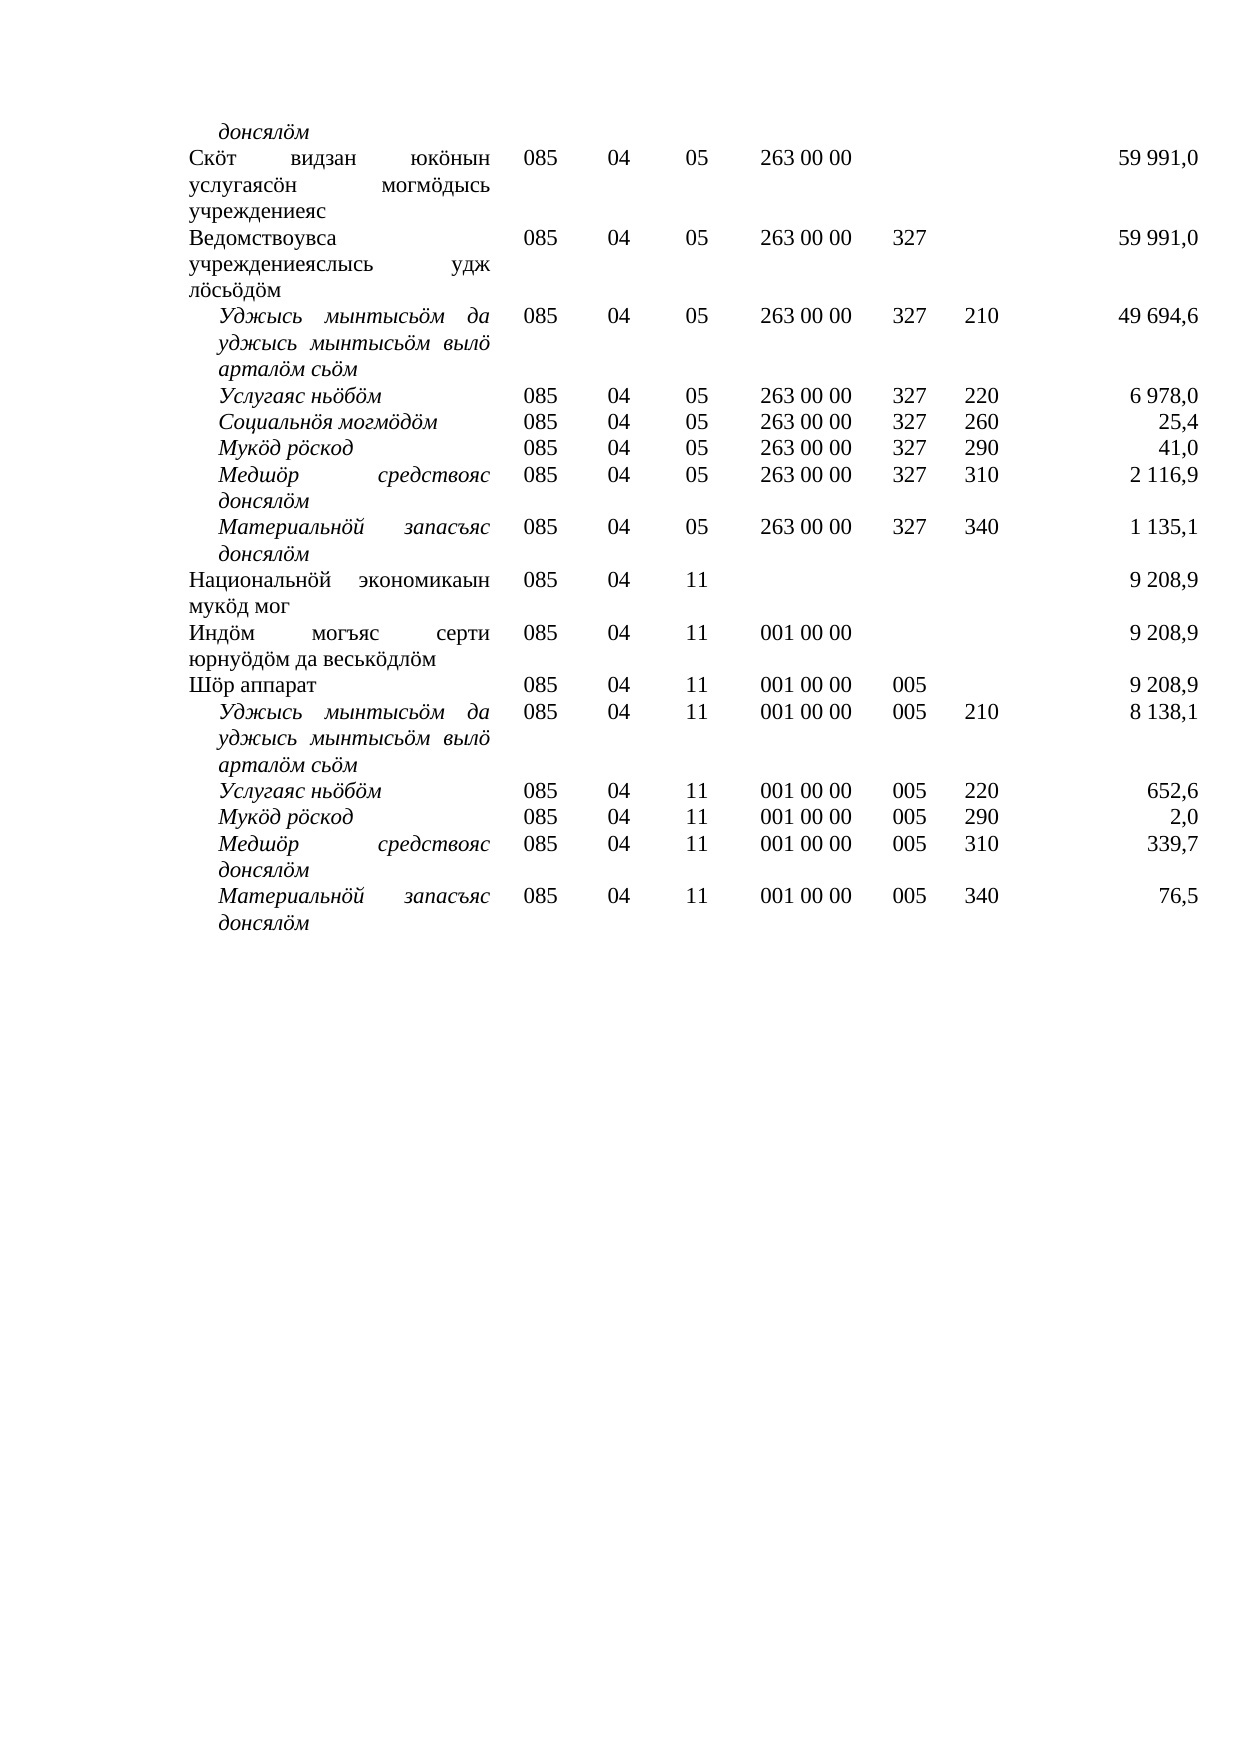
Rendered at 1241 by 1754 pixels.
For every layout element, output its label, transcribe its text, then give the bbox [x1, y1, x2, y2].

table_cell 263 00 00 [736, 434, 876, 461]
table_cell [943, 145, 1021, 223]
table_cell 04 [580, 303, 658, 382]
table_cell 085 [501, 619, 579, 672]
table_cell Скöт видзан юкöнын услугаясöн могмöдысь учреждениеяс [177, 145, 501, 223]
table_cell [943, 619, 1021, 672]
table_cell 005 [876, 803, 942, 830]
table_cell 085 [501, 382, 579, 408]
table_cell донсялöм [177, 118, 501, 144]
table_cell 220 [943, 382, 1021, 408]
table_cell 290 [943, 434, 1021, 461]
table_cell 05 [658, 303, 736, 382]
table_cell 11 [658, 803, 736, 830]
table_cell 05 [658, 224, 736, 303]
table_cell 210 [943, 303, 1021, 382]
table_cell 05 [658, 145, 736, 223]
table_cell 11 [658, 672, 736, 698]
table_cell 085 [501, 461, 579, 513]
table_cell 310 [943, 461, 1021, 513]
table_cell 220 [943, 777, 1021, 803]
table_cell Уджысь мынтысьöм да уджысь мынтысьöм вылö арталöм сьöм [177, 303, 501, 382]
table_cell 04 [580, 619, 658, 672]
table_cell 085 [501, 698, 579, 777]
table_cell 085 [501, 566, 579, 619]
table_cell 340 [943, 514, 1021, 566]
table_cell [876, 566, 942, 619]
table_cell Шöр аппарат [177, 672, 501, 698]
table_cell 04 [580, 566, 658, 619]
table_cell 085 [501, 434, 579, 461]
table_cell 04 [580, 224, 658, 303]
table_cell 1 135,1 [1021, 514, 1209, 566]
table_cell 04 [580, 883, 658, 935]
table_cell 11 [658, 566, 736, 619]
table_cell 001 00 00 [736, 803, 876, 830]
table_cell 652,6 [1021, 777, 1209, 803]
table_cell 11 [658, 830, 736, 882]
table_cell 04 [580, 803, 658, 830]
table_cell [580, 118, 658, 144]
table_cell Мукöд рöскод [177, 803, 501, 830]
table_cell Услугаяс ньöбöм [177, 777, 501, 803]
table_cell 001 00 00 [736, 619, 876, 672]
table_cell [943, 224, 1021, 303]
table_cell [943, 672, 1021, 698]
table_cell 005 [876, 883, 942, 935]
table_cell 25,4 [1021, 408, 1209, 434]
table_cell 11 [658, 698, 736, 777]
table_cell Уджысь мынтысьöм да уджысь мынтысьöм вылö арталöм сьöм [177, 698, 501, 777]
table_cell [501, 118, 579, 144]
table_cell 59 991,0 [1021, 224, 1209, 303]
table_cell 9 208,9 [1021, 619, 1209, 672]
table_cell 327 [876, 434, 942, 461]
table_cell [1021, 118, 1209, 144]
table_cell 59 991,0 [1021, 145, 1209, 223]
table_cell 327 [876, 408, 942, 434]
table_cell 210 [943, 698, 1021, 777]
table_cell 263 00 00 [736, 224, 876, 303]
table_cell 2,0 [1021, 803, 1209, 830]
table_cell 340 [943, 883, 1021, 935]
table_cell [876, 118, 942, 144]
table_cell 290 [943, 803, 1021, 830]
table_cell 001 00 00 [736, 883, 876, 935]
table_cell 263 00 00 [736, 408, 876, 434]
table_cell 8 138,1 [1021, 698, 1209, 777]
table_cell 001 00 00 [736, 698, 876, 777]
table_cell 327 [876, 224, 942, 303]
table_cell 49 694,6 [1021, 303, 1209, 382]
table_cell 05 [658, 382, 736, 408]
table_cell [736, 118, 876, 144]
table_cell 085 [501, 514, 579, 566]
table_cell 085 [501, 803, 579, 830]
table_cell 085 [501, 303, 579, 382]
table_cell 9 208,9 [1021, 672, 1209, 698]
table_cell [876, 619, 942, 672]
table_cell 327 [876, 382, 942, 408]
table_cell 001 00 00 [736, 672, 876, 698]
table_cell 41,0 [1021, 434, 1209, 461]
table_cell Материальнöй запасъяс донсялöм [177, 514, 501, 566]
table_cell 04 [580, 434, 658, 461]
table_cell 085 [501, 224, 579, 303]
table_cell [876, 145, 942, 223]
table_cell 085 [501, 830, 579, 882]
table_cell [943, 566, 1021, 619]
table_cell 11 [658, 777, 736, 803]
table_cell 04 [580, 382, 658, 408]
table_cell 263 00 00 [736, 303, 876, 382]
table_cell [943, 118, 1021, 144]
table_cell 11 [658, 619, 736, 672]
table_cell 085 [501, 883, 579, 935]
table_cell 04 [580, 777, 658, 803]
table_cell 310 [943, 830, 1021, 882]
table_cell 001 00 00 [736, 830, 876, 882]
table_cell Медшöр средствояс донсялöм [177, 830, 501, 882]
table_cell 05 [658, 514, 736, 566]
table_cell 263 00 00 [736, 514, 876, 566]
table_cell [658, 118, 736, 144]
table_cell 04 [580, 461, 658, 513]
table_cell Мукöд рöскод [177, 434, 501, 461]
table_cell 005 [876, 830, 942, 882]
table_cell 2 116,9 [1021, 461, 1209, 513]
table_cell 263 00 00 [736, 461, 876, 513]
table_cell 260 [943, 408, 1021, 434]
table_cell 085 [501, 672, 579, 698]
table_cell 001 00 00 [736, 777, 876, 803]
table_cell [736, 566, 876, 619]
table_cell 327 [876, 461, 942, 513]
table_cell 04 [580, 514, 658, 566]
table_cell 005 [876, 672, 942, 698]
table_cell Ведомствоувса учреждениеяслысь удж лöсьöдöм [177, 224, 501, 303]
table_cell 263 00 00 [736, 145, 876, 223]
table_cell 327 [876, 303, 942, 382]
table_cell Национальнöй экономикаын мукöд мог [177, 566, 501, 619]
table_cell Услугаяс ньöбöм [177, 382, 501, 408]
table_cell 04 [580, 830, 658, 882]
table_cell 085 [501, 145, 579, 223]
table_cell 04 [580, 145, 658, 223]
table_cell 04 [580, 672, 658, 698]
table_cell 76,5 [1021, 883, 1209, 935]
table_cell 9 208,9 [1021, 566, 1209, 619]
table_cell 085 [501, 408, 579, 434]
table_cell 04 [580, 698, 658, 777]
table_cell 11 [658, 883, 736, 935]
table_cell 04 [580, 408, 658, 434]
table_cell Индöм могъяс серти юрнуöдöм да веськöдлöм [177, 619, 501, 672]
table_cell 005 [876, 698, 942, 777]
table_cell 327 [876, 514, 942, 566]
table_cell 339,7 [1021, 830, 1209, 882]
table_cell 085 [501, 777, 579, 803]
table_cell Материальнöй запасъяс донсялöм [177, 883, 501, 935]
table_cell 263 00 00 [736, 382, 876, 408]
table_cell 005 [876, 777, 942, 803]
table_cell 05 [658, 408, 736, 434]
table_cell 6 978,0 [1021, 382, 1209, 408]
table_cell 05 [658, 434, 736, 461]
table_cell Медшöр средствояс донсялöм [177, 461, 501, 513]
table_cell 05 [658, 461, 736, 513]
table_cell Социальнöя могмöдöм [177, 408, 501, 434]
